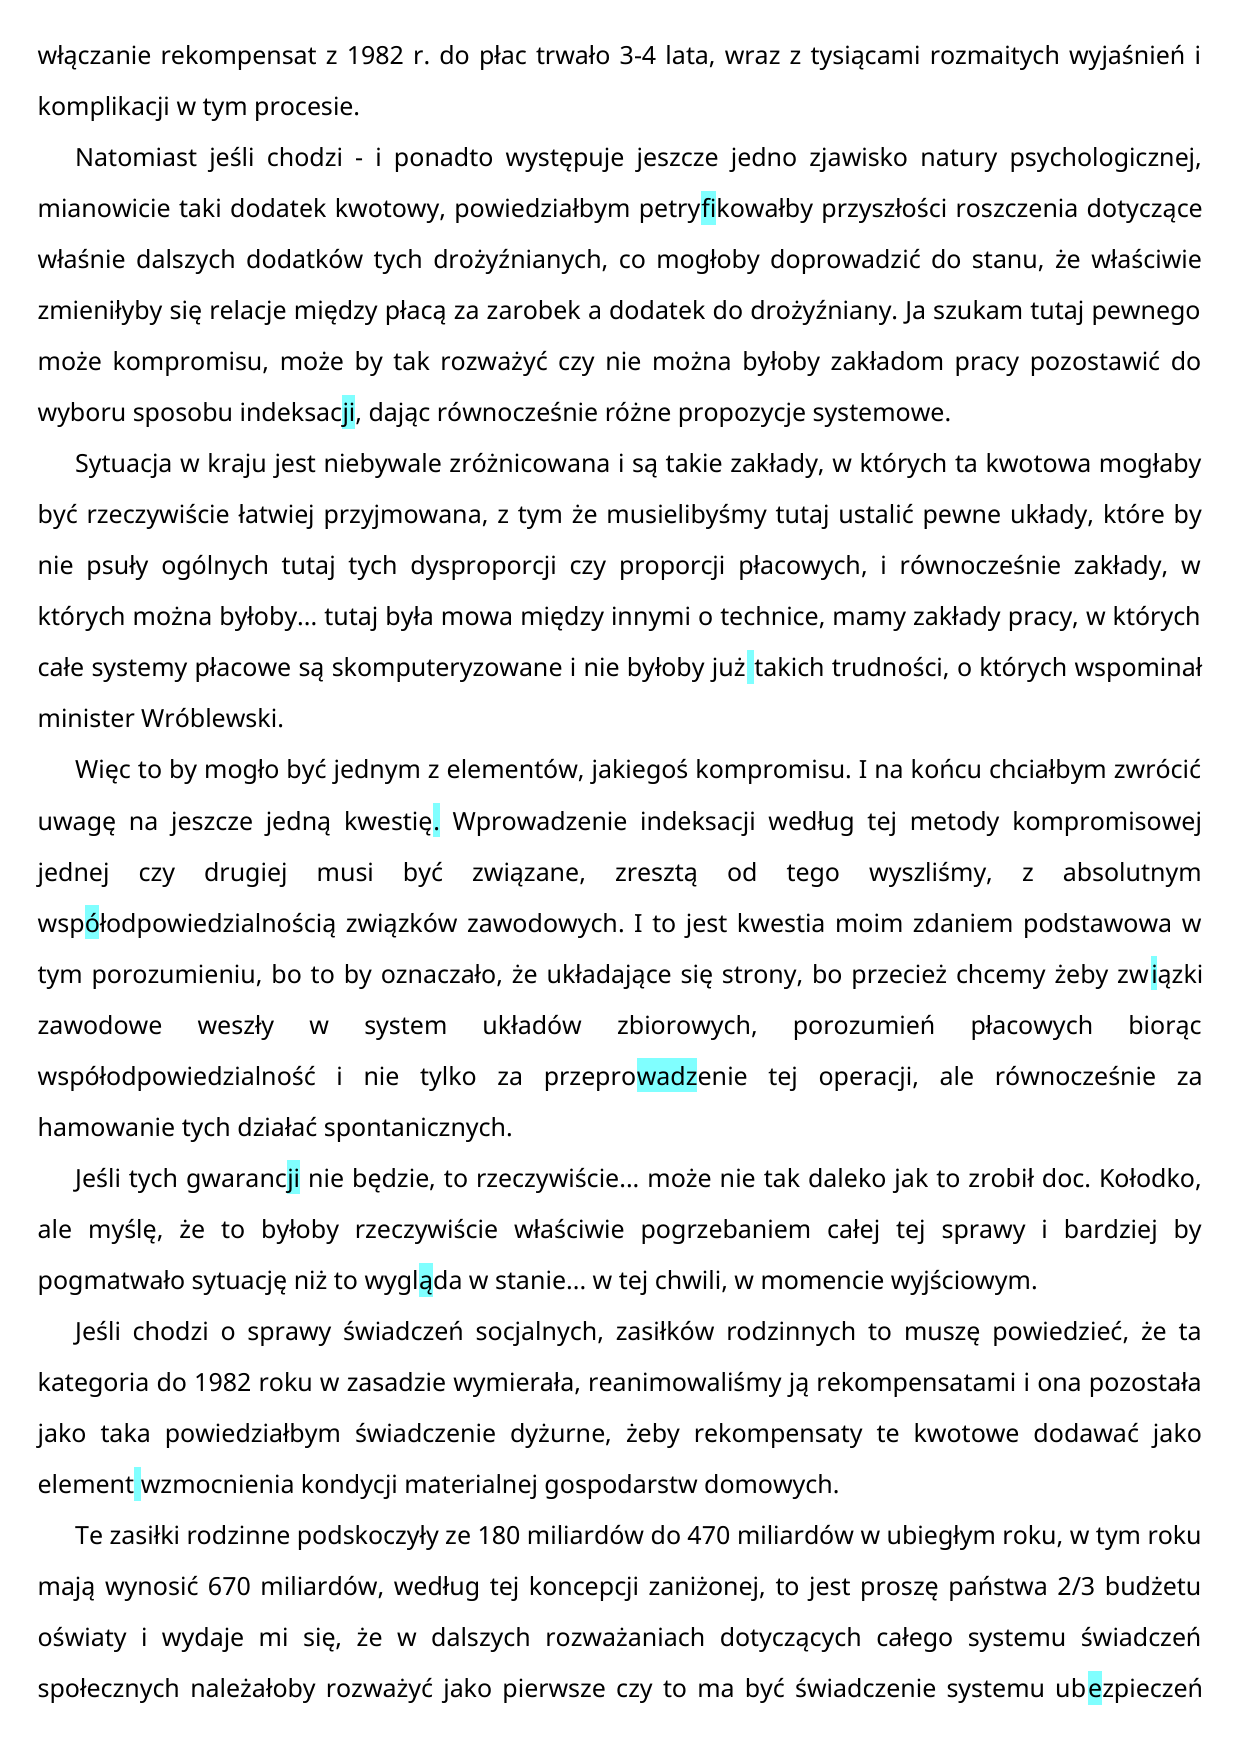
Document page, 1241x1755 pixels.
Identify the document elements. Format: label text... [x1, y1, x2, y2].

text Jeśli chodzi o sprawy świadczeń socjalnych, zasiłków rodzinnych to muszę powiedzieć, że ta kategoria do 1982 roku w zasadzie wymierała, reanimowaliśmy ją rekompensatami i ona pozostała jako taka powiedziałbym świadczenie dyżurne, żeby rekompensaty te kwotowe dodawać jako element wzmocnienia kondycji materialnej gospodarstw domowych. [37, 1313, 1203, 1501]
text Sytuacja w kraju jest niebywale zróżnicowana i są takie zakłady, w których ta kwotowa mogłaby być rzeczywiście łatwiej przyjmowana, z tym że musielibyśmy tutaj ustalić pewne układy, które by nie psuły ogólnych tutaj tych dysproporcji czy proporcji płacowych, i równocześnie zakłady, w których można byłoby... tutaj była mowa między innymi o technice, mamy zakłady pracy, w których całe systemy płacowe są skomputeryzowane i nie byłoby już takich trudności, o których wspominał minister Wróblewski. [37, 446, 1203, 735]
text Te zasiłki rodzinne podskoczyły ze 180 miliardów do 470 miliardów w ubiegłym roku, w tym roku mają wynosić 670 miliardów, według tej koncepcji zaniżonej, to jest proszę państwa 2/3 budżetu oświaty i wydaje mi się, że w dalszych rozważaniach dotyczących całego systemu świadczeń społecznych należałoby rozważyć jako pierwsze czy to ma być świadczenie systemu ubezpieczeń [37, 1518, 1203, 1705]
text włączanie rekompensat z 1982 r. do płac trwało 3-4 lata, wraz z tysiącami rozmaitych wyjaśnień i komplikacji w tym procesie. [37, 37, 1203, 123]
text Natomiast jeśli chodzi - i ponadto występuje jeszcze jedno zjawisko natury psychologicznej, mianowicie taki dodatek kwotowy, powiedziałbym petryfikowałby przyszłości roszczenia dotyczące właśnie dalszych dodatków tych drożyźnianych, co mogłoby doprowadzić do stanu, że właściwie zmieniłyby się relacje między płacą za zarobek a dodatek do drożyźniany. Ja szukam tutaj pewnego może kompromisu, może by tak rozważyć czy nie można byłoby zakładom pracy pozostawić do wyboru sposobu indeksacji, dając równocześnie różne propozycje systemowe. [37, 139, 1203, 429]
text Więc to by mogło być jednym z elementów, jakiegoś kompromisu. I na końcu chciałbym zwrócić uwagę na jeszcze jedną kwestię. Wprowadzenie indeksacji według tej metody kompromisowej jednej czy drugiej musi być związane, zresztą od tego wyszliśmy, z absolutnym współodpowiedzialnością związków zawodowych. I to jest kwestia moim zdaniem podstawowa w tym porozumieniu, bo to by oznaczało, że układające się strony, bo przecież chcemy żeby związki zawodowe weszły w system układów zbiorowych, porozumień płacowych biorąc współodpowiedzialność i nie tylko za przeprowadzenie tej operacji, ale równocześnie za hamowanie tych działać spontanicznych. [37, 752, 1203, 1143]
text Jeśli tych gwarancji nie będzie, to rzeczywiście... może nie tak daleko jak to zrobił doc. Kołodko, ale myślę, że to byłoby rzeczywiście właściwie pogrzebaniem całej tej sprawy i bardziej by pogmatwało sytuację niż to wygląda w stanie... w tej chwili, w momencie wyjściowym. [37, 1160, 1203, 1297]
